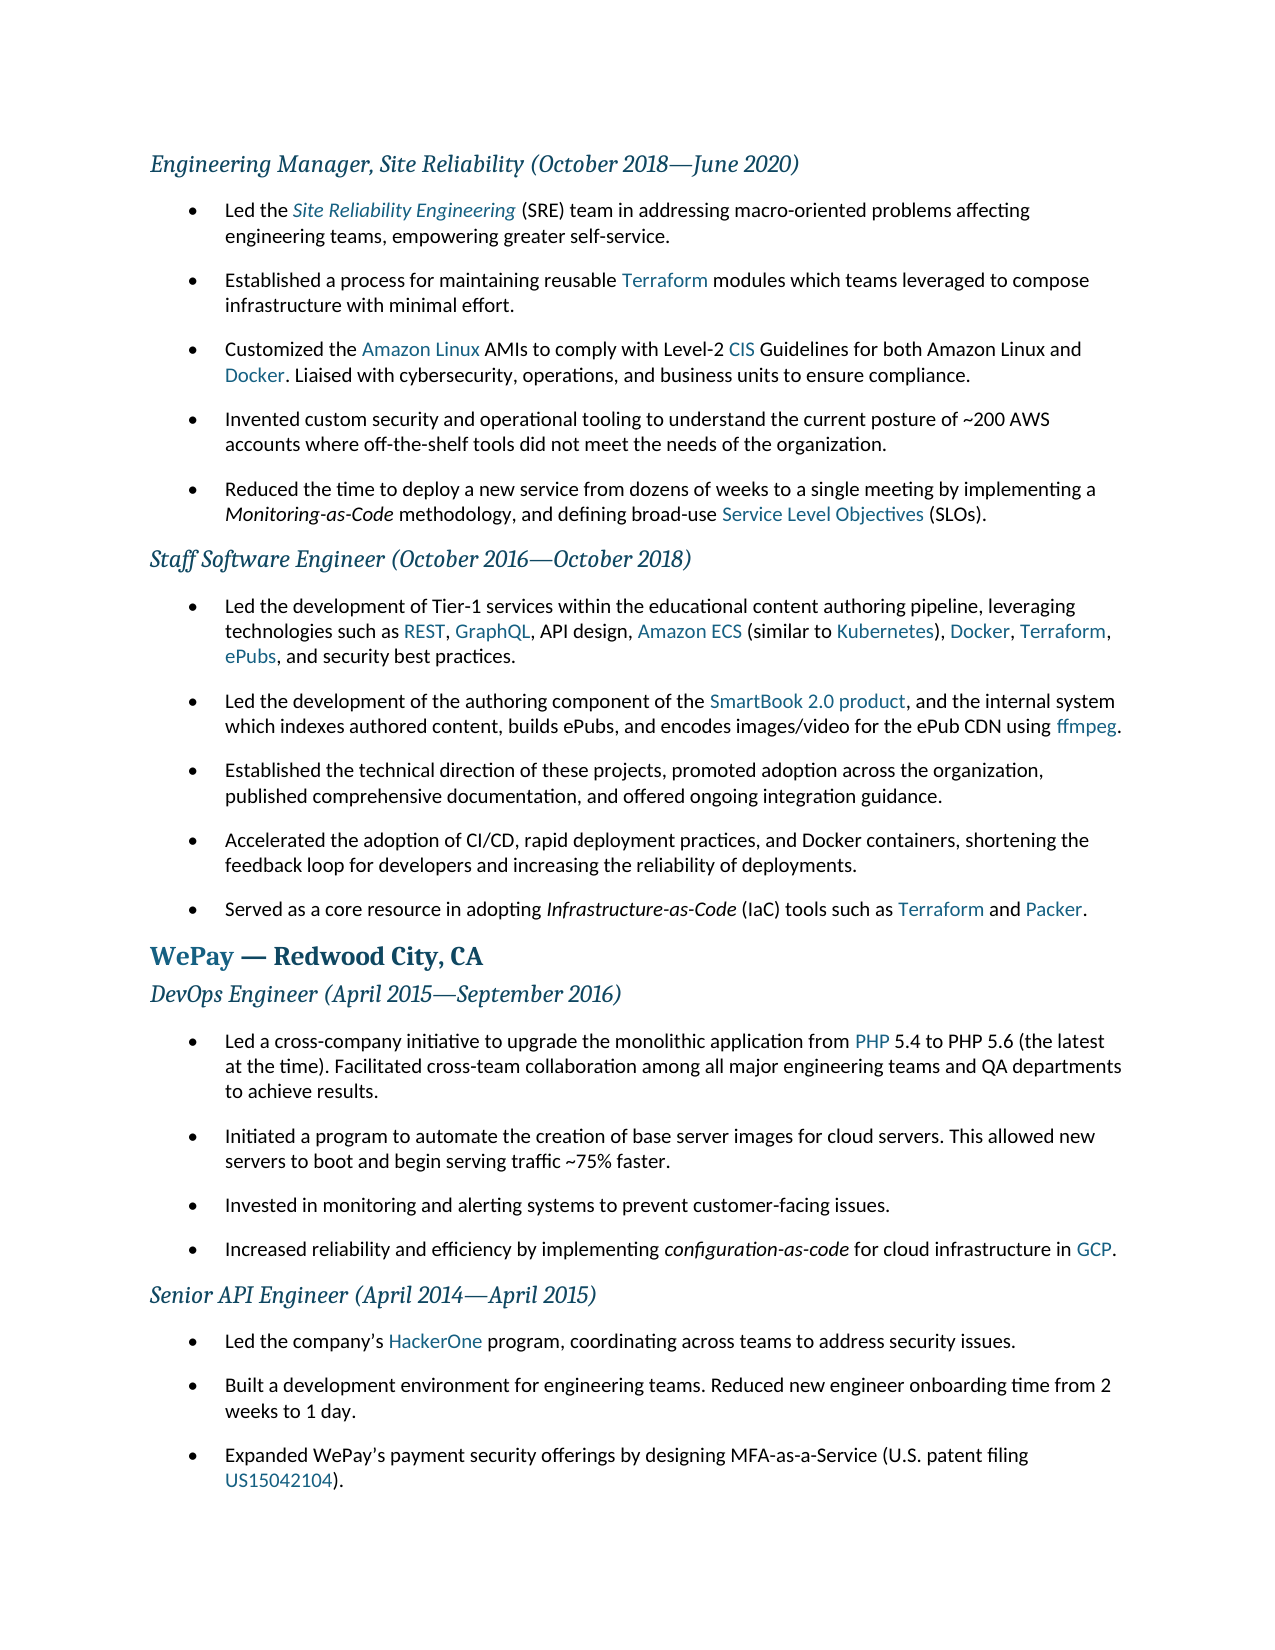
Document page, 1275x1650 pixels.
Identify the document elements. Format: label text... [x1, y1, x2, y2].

subtitle Engineering Manager, Site Reliability (October 2018—June 2020) [150, 150, 1125, 179]
list Built a development environment for engineering teams. Reduced new engineer onboarding time from 2 weeks to 1 day. [187, 1372, 1125, 1423]
list Established a process for maintaining reusable Terraform modules which teams leveraged to compose infrastructure with minimal effort. [187, 267, 1125, 318]
list Increased reliability and efficiency by implementing configuration-as-code for cloud infrastructure in GCP. [187, 1237, 1125, 1262]
list Invented custom security and operational tooling to understand the current posture of ~200 AWS accounts where off-the-shelf tools did not meet the needs of the organization. [187, 406, 1125, 457]
subtitle Staff Software Engineer (October 2016—October 2018) [150, 545, 1125, 574]
list Expanded WePay’s payment security offerings by designing MFA-as-a-Service (U.S. patent filing US15042104). [187, 1442, 1125, 1493]
subtitle WePay — Redwood City, CA [150, 941, 1125, 972]
list Invested in monitoring and alerting systems to prevent customer-facing issues. [187, 1192, 1125, 1218]
list Initiated a program to automate the creation of base server images for cloud servers. This allowed new servers to boot and begin serving traffic ~75% faster. [187, 1123, 1125, 1174]
list Led the development of the authoring component of the SmartBook 2.0 product, and the internal system which indexes authored content, builds ePubs, and encodes images/video for the ePub CDN using ffmpeg. [187, 688, 1125, 739]
subtitle DevOps Engineer (April 2015—September 2016) [150, 980, 1125, 1009]
list Led a cross-company initiative to upgrade the monolithic application from PHP 5.4 to PHP 5.6 (the latest at the time). Facilitated cross-team collaboration among all major engineering teams and QA departments to achieve results. [187, 1028, 1125, 1104]
list Established the technical direction of these projects, promoted adoption across the organization, published comprehensive documentation, and offered ongoing integration guidance. [187, 757, 1125, 808]
list Reduced the time to deploy a new service from dozens of weeks to a single meeting by implementing a Monitoring-as-Code methodology, and defining broad-use Service Level Objectives (SLOs). [187, 476, 1125, 527]
subtitle Senior API Engineer (April 2014—April 2015) [150, 1281, 1125, 1309]
list Accelerated the adoption of CI/CD, rapid deployment practices, and Docker containers, shortening the feedback loop for developers and increasing the reliability of deployments. [187, 827, 1125, 878]
list Led the Site Reliability Engineering (SRE) team in addressing macro-oriented problems affecting engineering teams, empowering greater self-service. [187, 197, 1125, 248]
list Led the development of Tier-1 services within the educational content authoring pipeline, leveraging technologies such as REST, GraphQL, API design, Amazon ECS (similar to Kubernetes), Docker, Terraform, ePubs, and security best practices. [187, 593, 1125, 669]
list Served as a core resource in adopting Infrastructure-as-Code (IaC) tools such as Terraform and Packer. [187, 897, 1125, 922]
list Led the company’s HackerOne program, coordinating across teams to address security issues. [187, 1328, 1125, 1354]
list Customized the Amazon Linux AMIs to comply with Level-2 CIS Guidelines for both Amazon Linux and Docker. Liaised with cybersecurity, operations, and business units to ensure compliance. [187, 337, 1125, 387]
